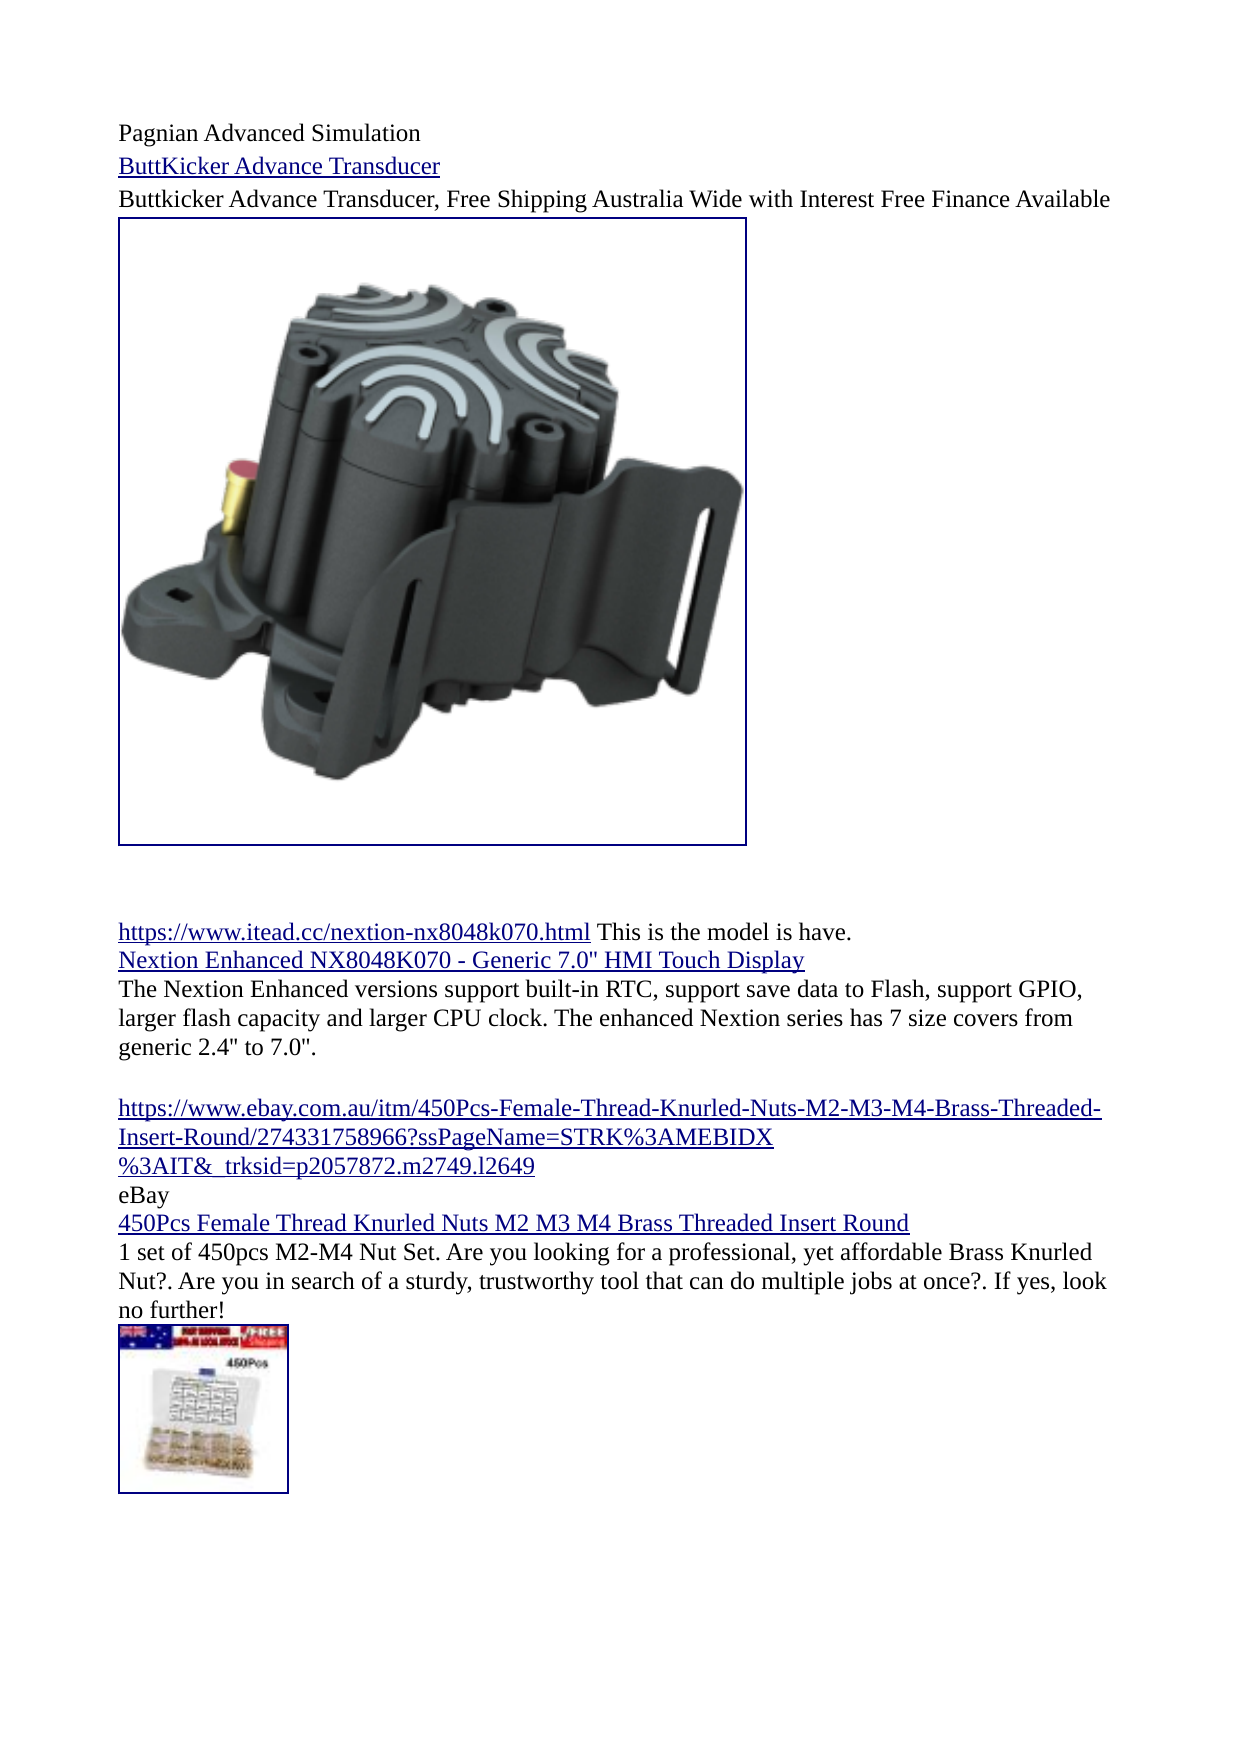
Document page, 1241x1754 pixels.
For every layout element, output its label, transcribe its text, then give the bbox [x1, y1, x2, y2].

text 450Pcs Female Thread Knurled Nuts M2 M3 M4 Brass Threaded Insert Round [118, 1208, 1122, 1237]
picture [120, 1326, 287, 1492]
text Pagnian Advanced Simulation [118, 118, 1122, 147]
text https://www.ebay.com.au/itm/450Pcs-Female-Thread-Knurled-Nuts-M2-M3-M4-Brass-Threaded-Insert-Round/274331758966?ssPageName=STRK%3AMEBIDX%3AIT&_trksid=p2057872.m2749.l2649 [118, 1093, 1122, 1180]
text Nextion Enhanced NX8048K070 - Generic 7.0'' HMI Touch Display [118, 945, 1122, 974]
text eBay [118, 1180, 1122, 1208]
text Buttkicker Advance Transducer, Free Shipping Australia Wide with Interest Free Finance Available [118, 184, 1122, 213]
text ButtKicker Advance Transducer [118, 151, 1122, 180]
text https://www.itead.cc/nextion-nx8048k070.html This is the model is have. [118, 917, 1122, 945]
picture [120, 219, 745, 844]
text 1 set of 450pcs M2-M4 Nut Set. Are you looking for a professional, yet affordable Brass Knurled Nut?. Are you in search of a sturdy, trustworthy tool that can do multiple jobs at once?. If yes, look no further! [118, 1237, 1122, 1323]
text The Nextion Enhanced versions support built-in RTC, support save data to Flash, support GPIO, larger flash capacity and larger CPU clock. The enhanced Nextion series has 7 size covers from generic 2.4'' to 7.0''. [118, 974, 1122, 1060]
